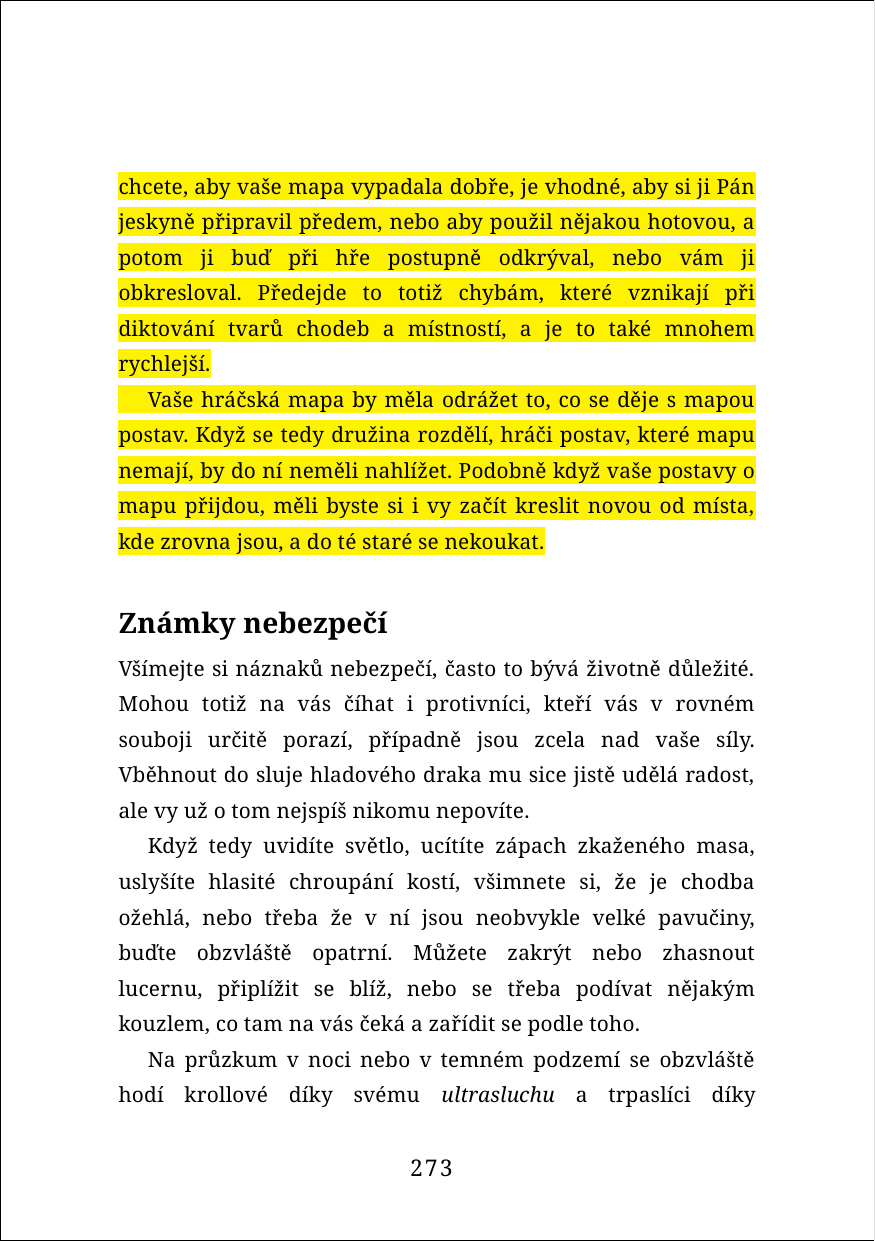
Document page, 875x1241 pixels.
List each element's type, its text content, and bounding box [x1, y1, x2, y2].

subtitle Známky nebezpečí [118, 604, 756, 642]
text Všímejte si náznaků nebezpečí, často to bývá životně důležité. Mohou totiž na vás číhat i protivníci, kteří vás v rovném souboji určitě porazí, případně jsou zcela nad vaše síly. Vběhnout do sluje hladového draka mu sice jistě udělá radost, ale vy už o tom nejspíš nikomu nepovíte. Když tedy uvidíte světlo, ucítíte zápach zkaženého masa, uslyšíte hlasité chroupání kostí, všimnete si, že je chodba ožehlá, nebo třeba že v ní jsou neobvykle velké pavučiny, buďte obzvláště opatrní. Můžete zakrýt nebo zhasnout lucernu, připlížit se blíž, nebo se třeba podívat nějakým kouzlem, co tam na vás čeká a zařídit se podle toho. Na průzkum v noci nebo v temném podzemí se obzvláště hodí krollové díky svému ultrasluchu a trpaslíci díky [118, 654, 756, 1109]
text chcete, aby vaše mapa vypadala dobře, je vhodné, aby si ji Pán jeskyně připravil předem, nebo aby použil nějakou hotovou, a potom ji buď při hře postupně odkrýval, nebo vám ji obkresloval. Předejde to totiž chybám, které vznikají při diktování tvarů chodeb a místností, a je to také mnohem rychlejší. Vaše hráčská mapa by měla odrážet to, co se děje s mapou postav. Když se tedy družina rozdělí, hráči postav, které mapu nemají, by do ní neměli nahlížet. Podobně když vaše postavy o mapu přijdou, měli byste si i vy začít kreslit novou od místa, kde zrovna jsou, a do té staré se nekoukat. [118, 172, 756, 555]
